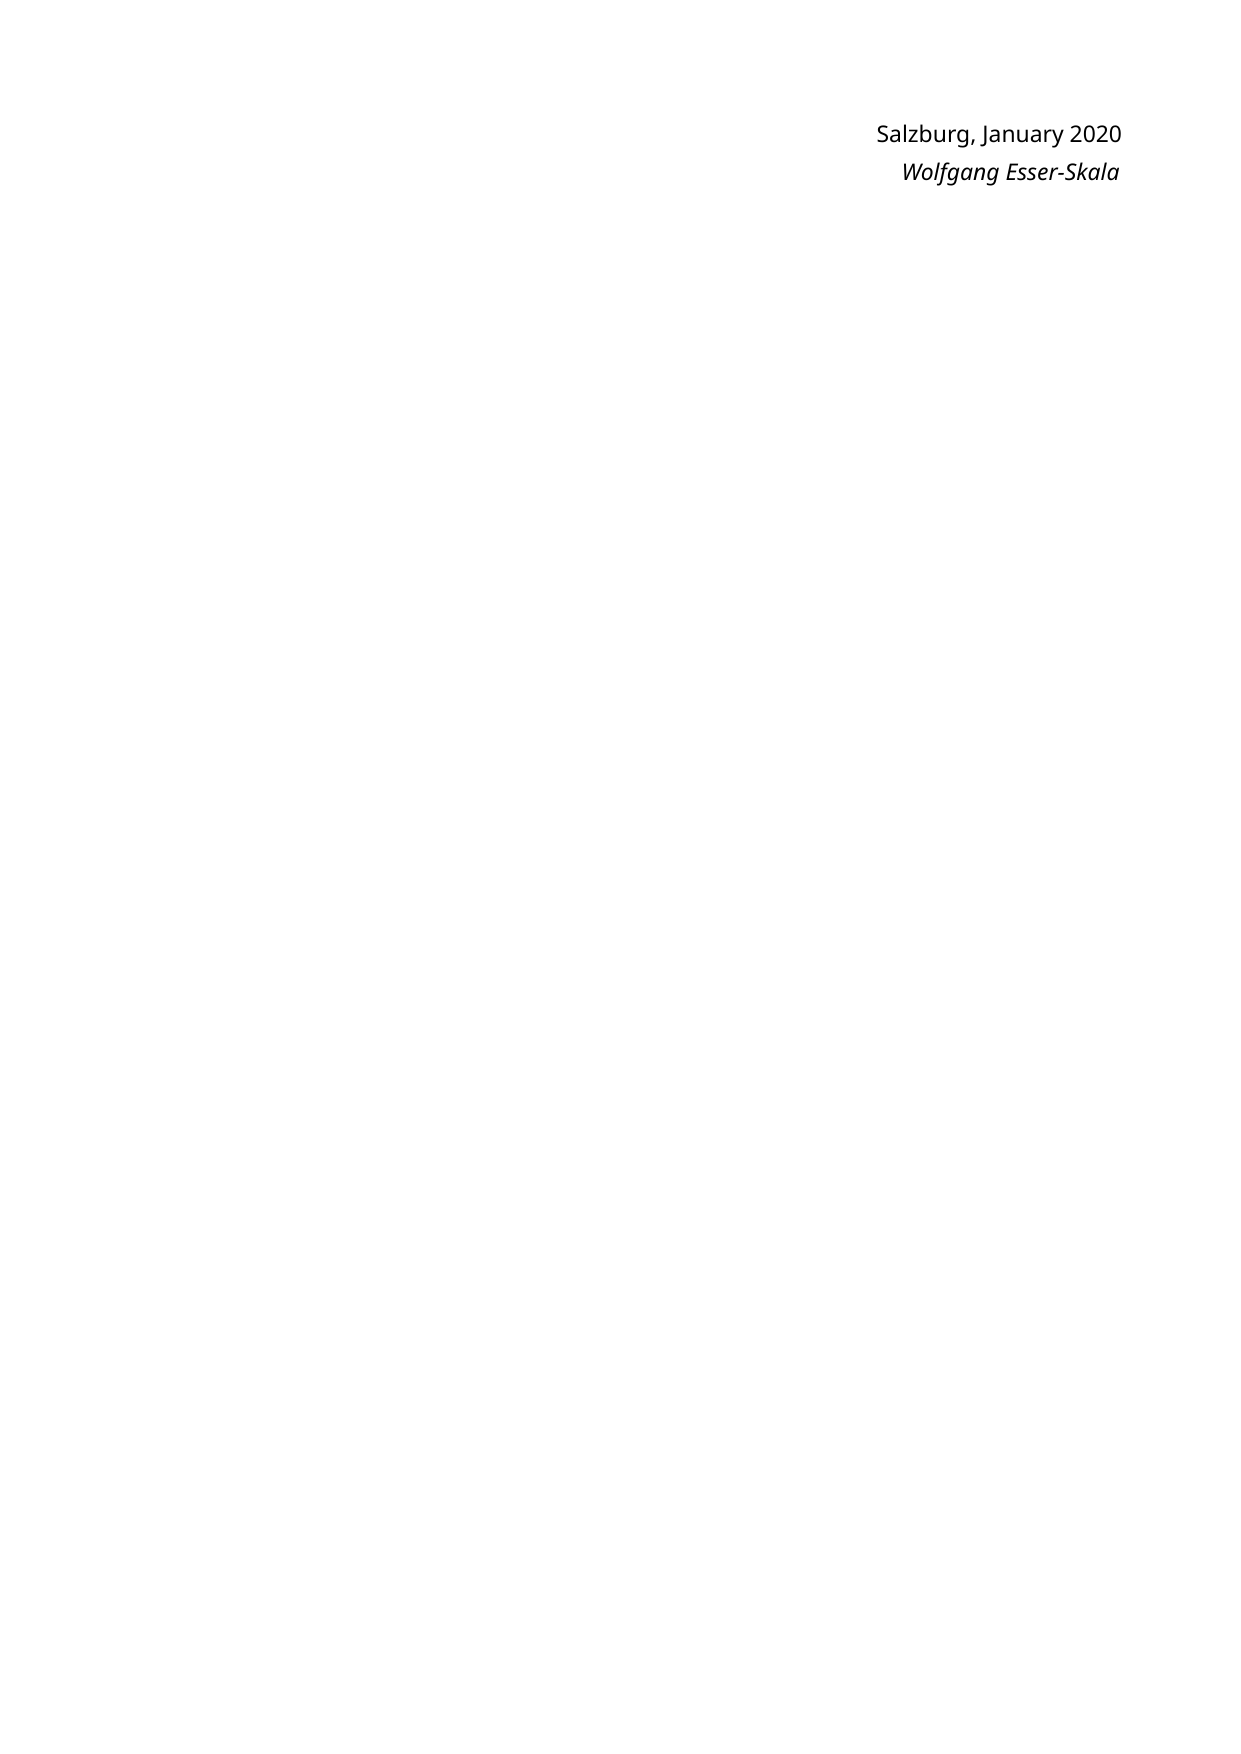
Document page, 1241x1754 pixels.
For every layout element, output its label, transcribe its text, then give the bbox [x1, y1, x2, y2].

text Salzburg, January 2020 Wolfgang Esser-Skala [236, 118, 1122, 187]
